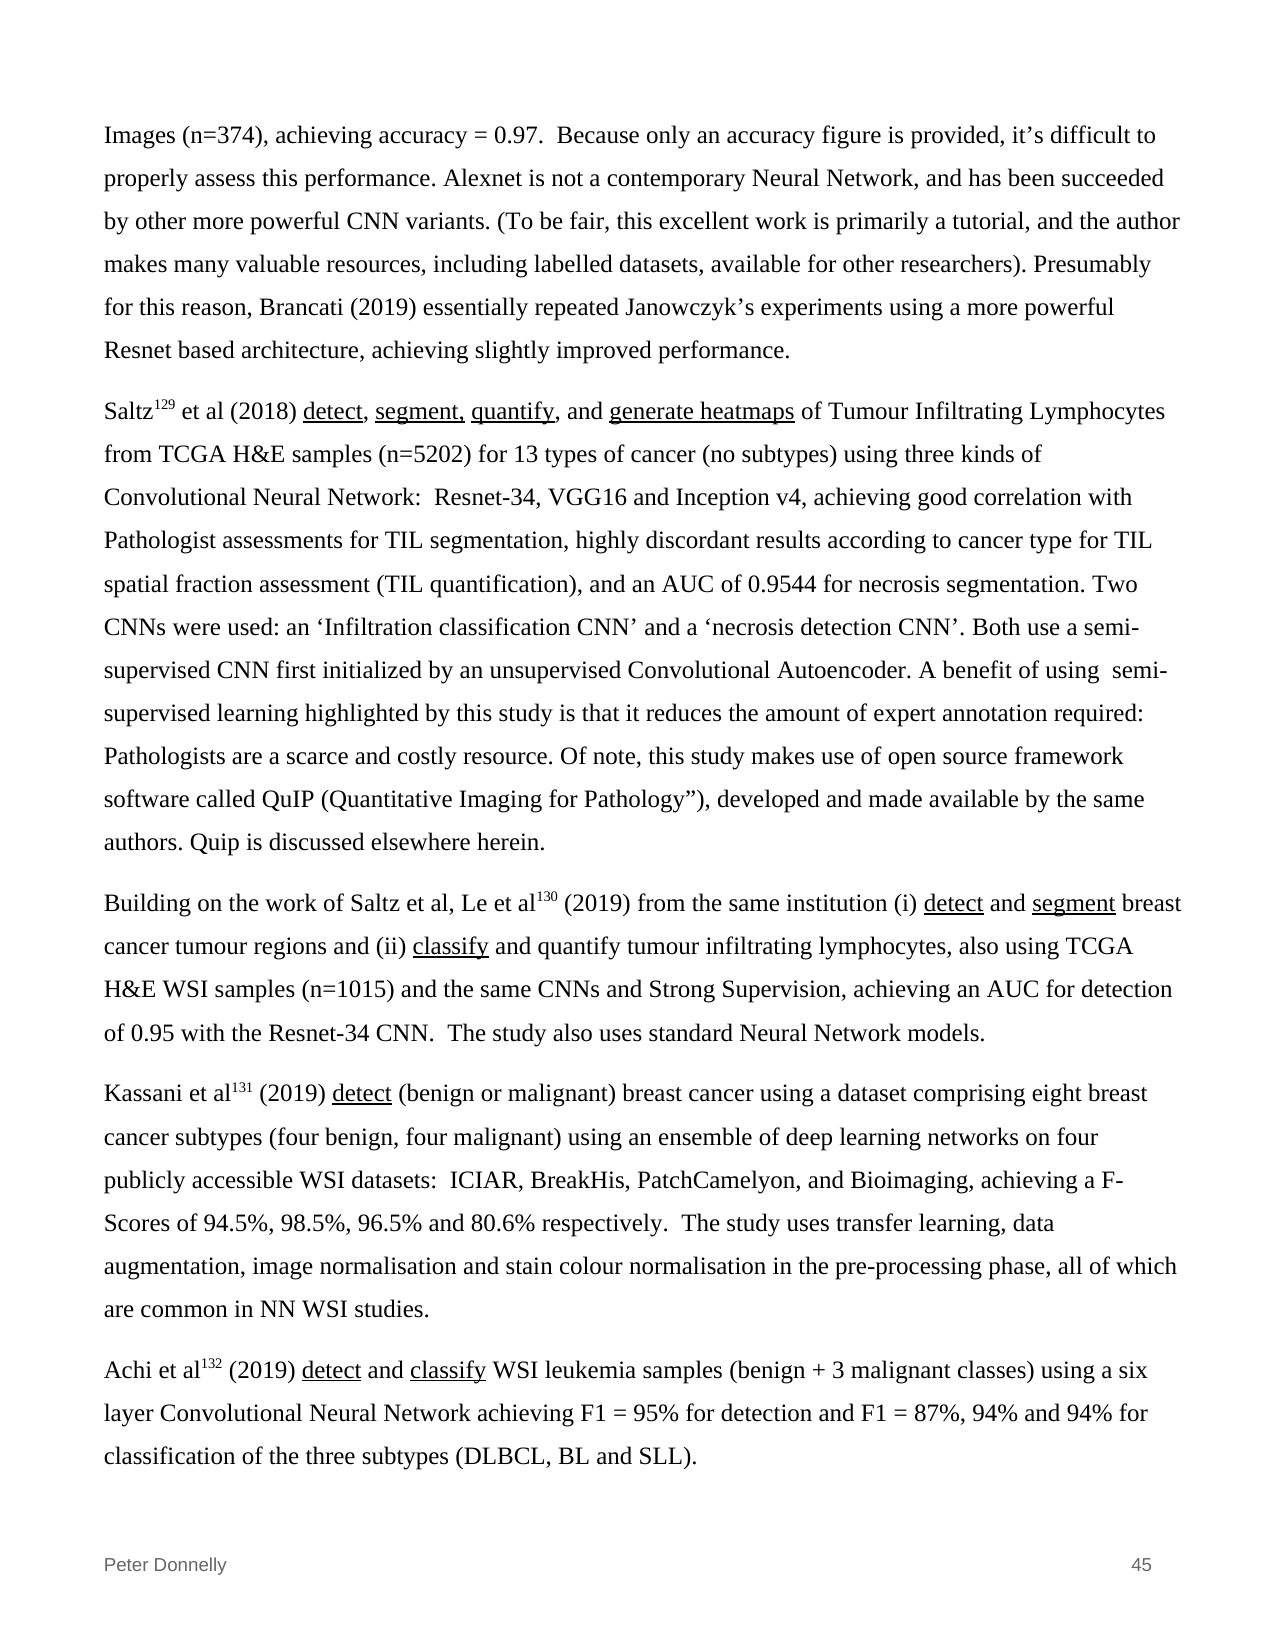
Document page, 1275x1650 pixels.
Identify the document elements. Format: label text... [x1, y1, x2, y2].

text Building on the work of Saltz et al, Le et al (2019) from the same institution (i) detect and segment breast cancer tumour regions and (ii) classify and quantify tumour infiltrating lymphocytes, also using TCGA H&E WSI samples (n=1015) and the same CNNs and Strong Supervision, achieving an AUC for detection of 0.95 with the Resnet-34 CNN. The study also uses standard Neural Network models. [103, 888, 1181, 1046]
text Achi et al (2019) detect and classify WSI leukemia samples (benign + 3 malignant classes) using a six layer Convolutional Neural Network achieving F1 = 95% for detection and F1 = 87%, 94% and 94% for classification of the three subtypes (DLBCL, BL and SLL). [103, 1355, 1181, 1470]
text Kassani et al (2019) detect (benign or malignant) breast cancer using a dataset comprising eight breast cancer subtypes (four benign, four malignant) using an ensemble of deep learning networks on four publicly accessible WSI datasets: ICIAR, BreakHis, PatchCamelyon, and Bioimaging, achieving a F-Scores of 94.5%, 98.5%, 96.5% and 80.6% respectively. The study uses transfer learning, data augmentation, image normalisation and stain colour normalisation in the pre-processing phase, all of which are common in NN WSI studies. [103, 1078, 1181, 1323]
text Images (n=374), achieving accuracy = 0.97. Because only an accuracy figure is provided, it’s difficult to properly assess this performance. Alexnet is not a contemporary Neural Network, and has been succeeded by other more powerful CNN variants. (To be fair, this excellent work is primarily a tutorial, and the author makes many valuable resources, including labelled datasets, available for other researchers). Presumably for this reason, Brancati (2019) essentially repeated Janowczyk’s experiments using a more powerful Resnet based architecture, achieving slightly improved performance. [103, 120, 1181, 364]
text Saltz et al (2018) detect, segment, quantify, and generate heatmaps of Tumour Infiltrating Lymphocytes from TCGA H&E samples (n=5202) for 13 types of cancer (no subtypes) using three kinds of Convolutional Neural Network: Resnet-34, VGG16 and Inception v4, achieving good correlation with Pathologist assessments for TIL segmentation, highly discordant results according to cancer type for TIL spatial fraction assessment (TIL quantification), and an AUC of 0.9544 for necrosis segmentation. Two CNNs were used: an ‘Infiltration classification CNN’ and a ‘necrosis detection CNN’. Both use a semi-supervised CNN first initialized by an unsupervised Convolutional Autoencoder. A benefit of using semi-supervised learning highlighted by this study is that it reduces the amount of expert annotation required: Pathologists are a scarce and costly resource. Of note, this study makes use of open source framework software called QuIP (Quantitative Imaging for Pathology”), developed and made available by the same authors. Quip is discussed elsewhere herein. [103, 396, 1181, 856]
